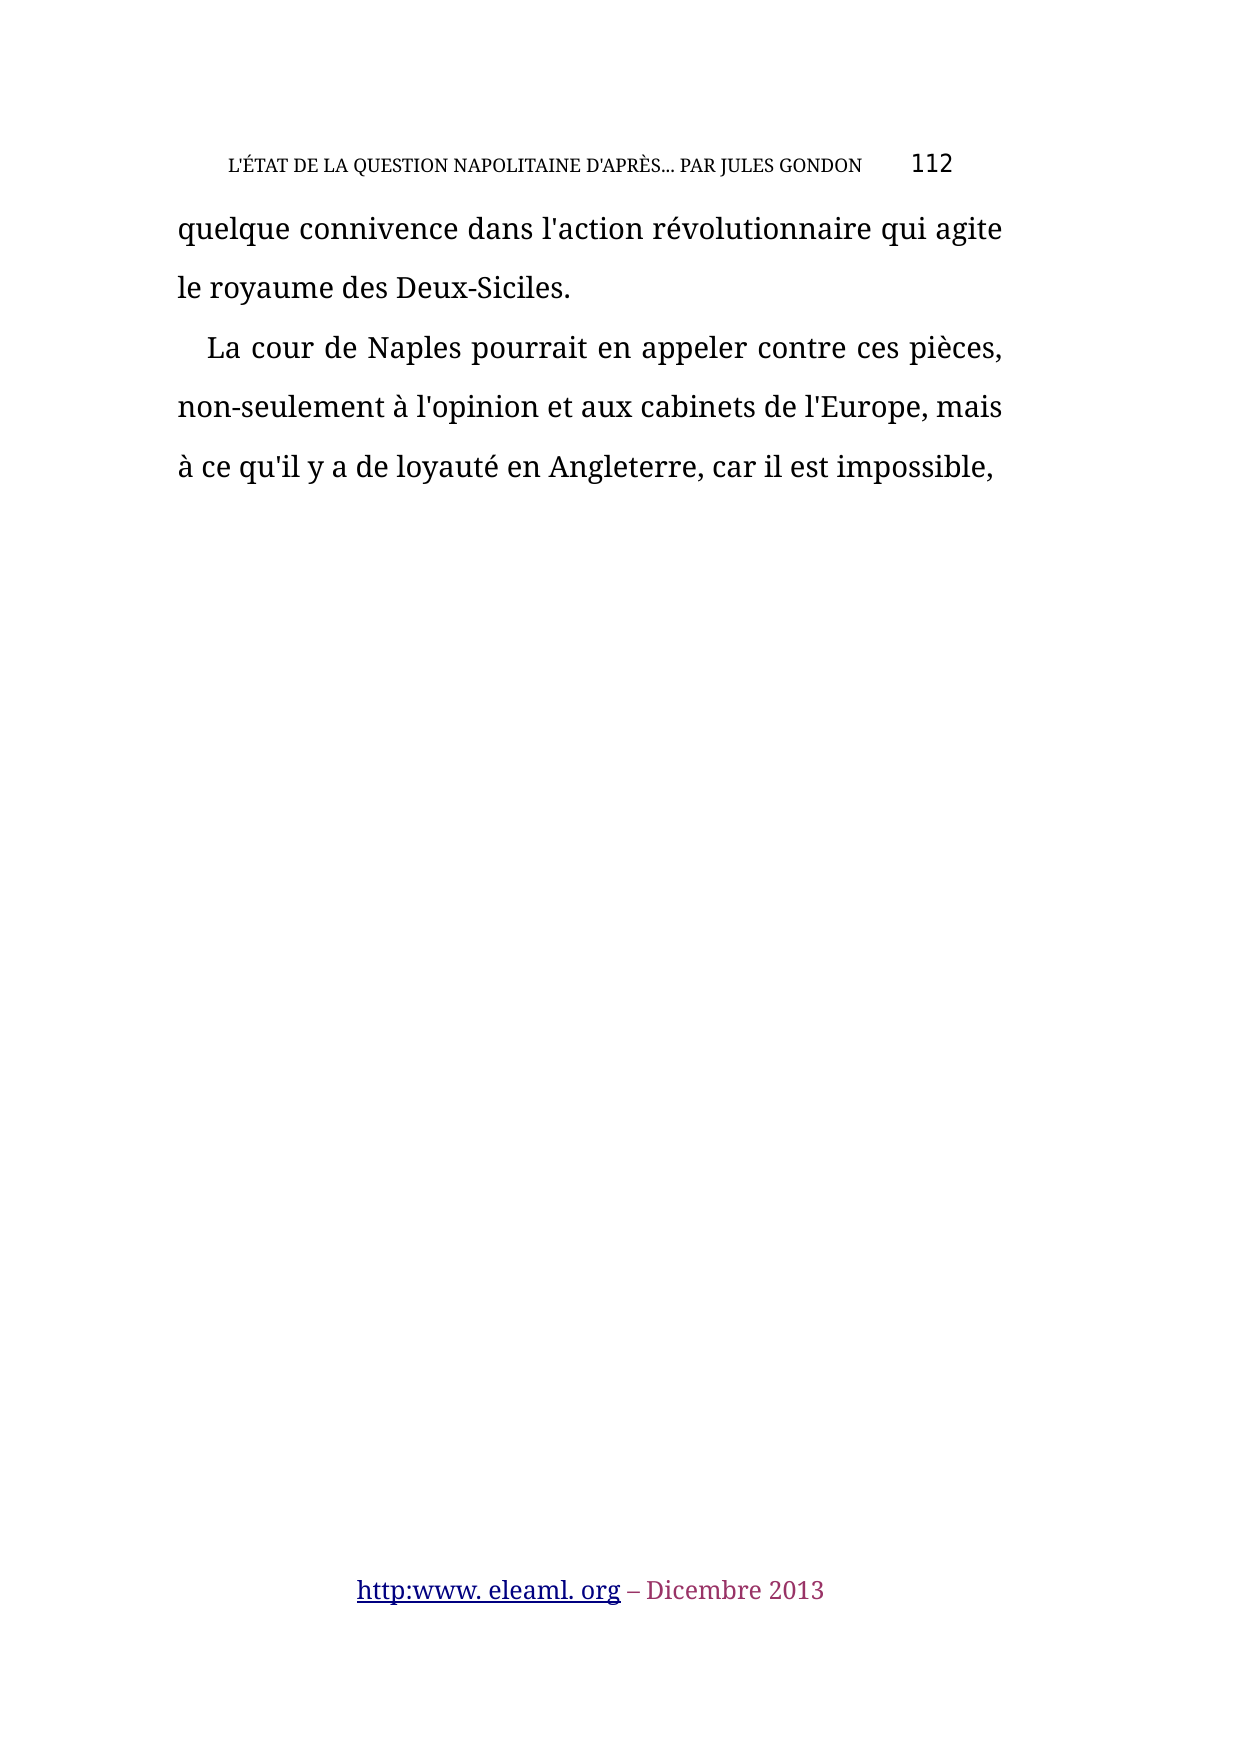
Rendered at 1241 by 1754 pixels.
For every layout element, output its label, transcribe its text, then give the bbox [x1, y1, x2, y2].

text quelque connivence dans l'action révolutionnaire qui agite le royaume des Deux-Siciles. [177, 208, 1004, 307]
text La cour de Naples pourrait en appeler contre ces pièces, non-seulement à l'opinion et aux cabinets de l'Europe, mais à ce qu'il y a de loyauté en Angleterre, car il est impossible, [177, 327, 1004, 486]
